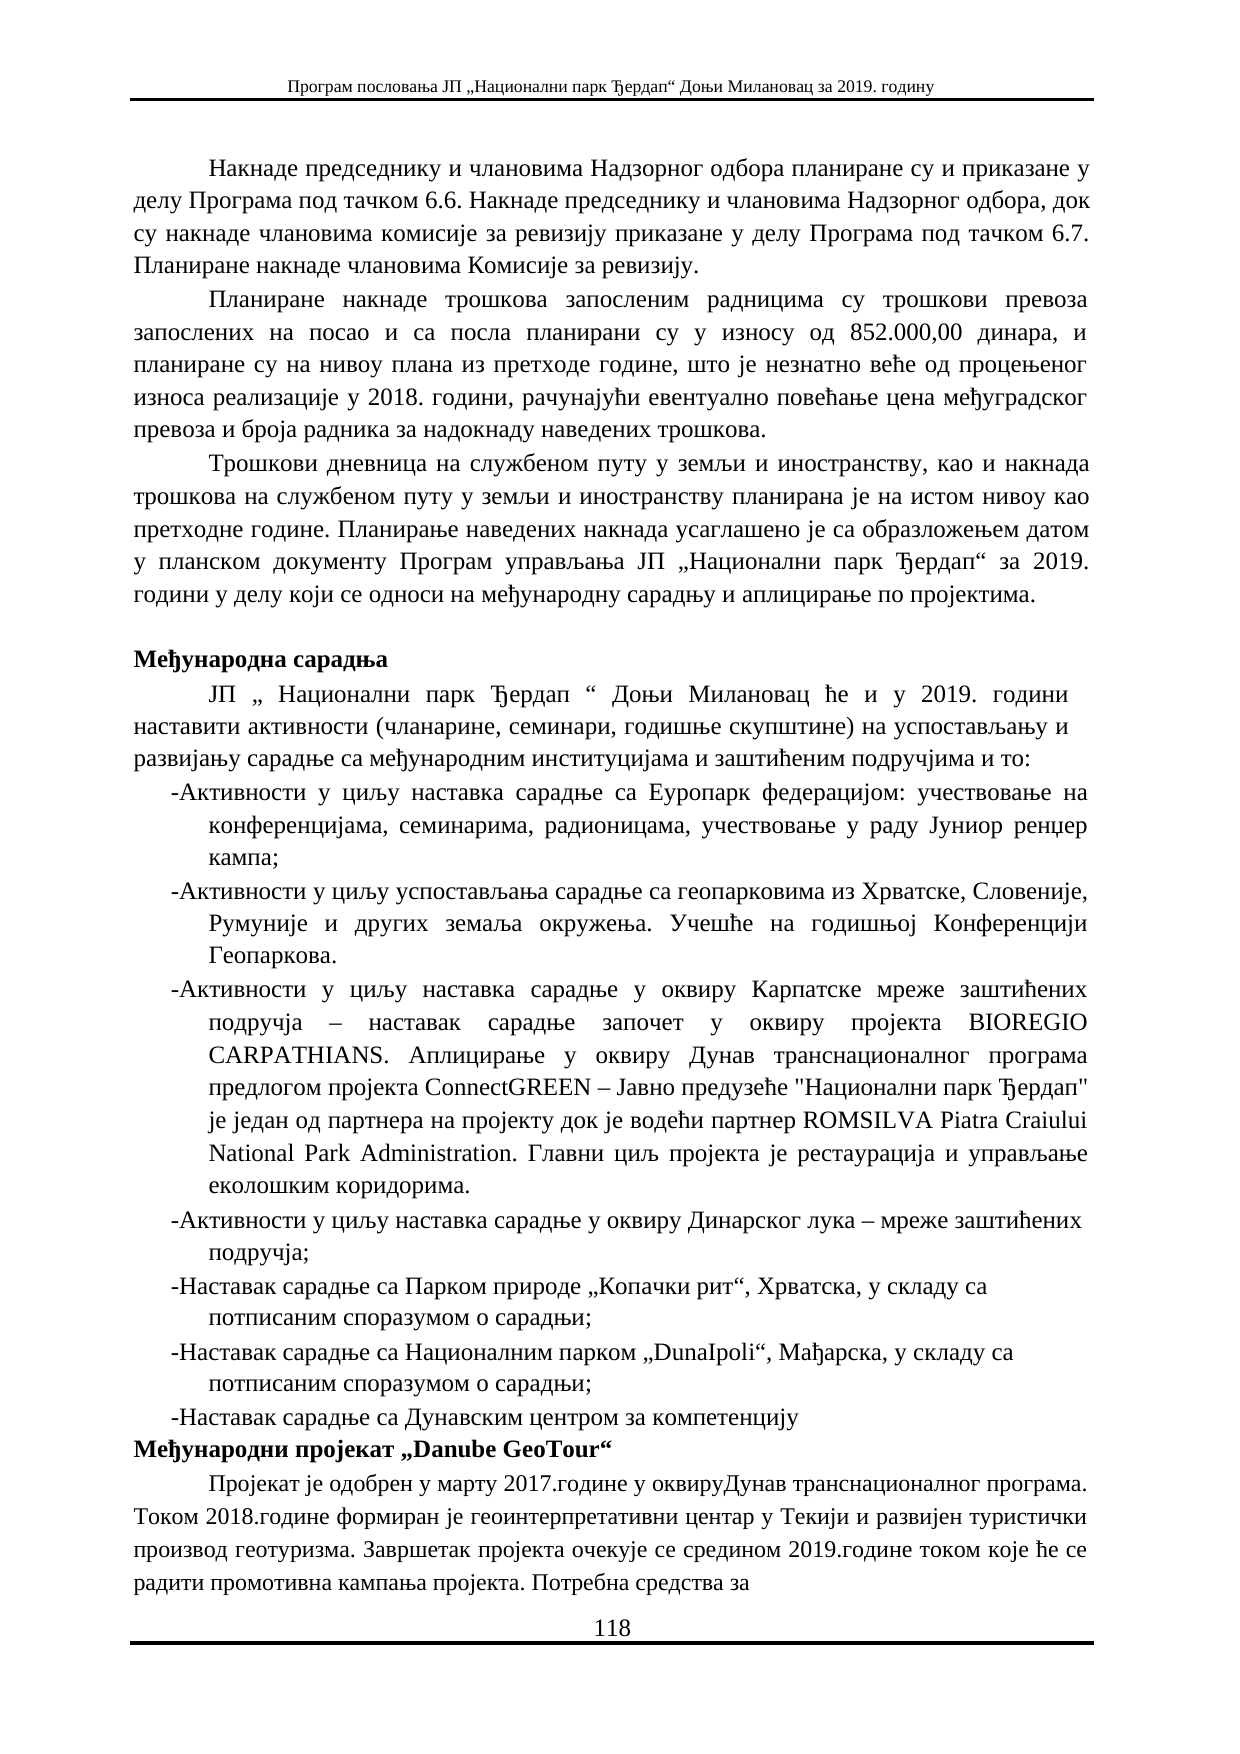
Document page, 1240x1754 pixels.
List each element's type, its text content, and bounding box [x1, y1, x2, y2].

text Накнаде председнику и члановима Надзорног одбора планиране су и приказане у делу Програма под тачком 6.6. Накнаде председнику и члановима Надзорног одбора, док су накнаде члановима комисије за ревизију приказане у делу Програма под тачком 6.7. Планиране накнаде члановима Комисије за ревизију. [133, 153, 1091, 279]
text Планиране накнаде трошкова запосленим радницима су трошкови превоза запослених на посао и са посла планирани су у износу од 852.000,00 динара, и планиране су на нивоу плана из претходе године, што је незнатно веће од процењеног износа реализације у 2018. години, рачунајући евентуално повећање цена међуградског превоза и броја радника за надокнаду наведених трошкова. [133, 284, 1089, 443]
list Наставак сарадње са Дунавским центром за компетенцију [171, 1402, 1091, 1430]
text Програм пословања ЈП „Национални парк Ђердап“ Доњи Милановац за 2019. годину [133, 76, 1089, 96]
text Трошкови дневница на службеном путу у земљи и иностранству, као и накнада трошкова на службеном путу у земљи и иностранству планирана је на истом нивоу као претходне године. Планирање наведених накнада усаглашено је са образложењем датом у планском документу Програм управљања ЈП „Национални парк Ђердап“ за 2019. години у делу који се односи на међународну сарадњу и аплицирање по пројектима. [133, 448, 1091, 608]
text 118 [133, 1613, 1091, 1641]
list Активности у циљу наставка сарадње у оквиру Динарског лука – мреже заштићених подручја; [171, 1205, 1091, 1265]
text Међународни пројекат „Danube GeoTour“ [133, 1434, 1091, 1463]
list Активности у циљу успостављања сарадње са геопарковима из Хрватске, Словеније, Румуније и других земаља окружења. Учешће на годишњој Конференцији Геопаркова. [171, 876, 1089, 969]
list Наставак сарадње са Националним парком „DunaIpoli“, Мађарска, у складу са потписаним споразумом о сарадњи; [171, 1337, 1089, 1397]
list Активности у циљу наставка сарадње у оквиру Карпатске мреже заштићених подручја – наставак сарадње започет у оквиру пројекта BIOREGIO CARPATHIANS. Аплицирање у оквиру Дунав транснационалног програма предлогом пројекта ConnectGREEN – Јавно предузеће "Национални парк Ђердап" је један од партнера на пројекту док је водећи партнер ROMSILVA Piatra Craiului National Park Administration. Главни циљ пројекта је рестаурација и управљање еколошким коридорима. [171, 974, 1089, 1199]
text Међународна сарадња [133, 644, 1091, 673]
text Пројекат је одобрен у марту 2017.године у оквируДунав транснационалног програма. Током 2018.године формиран је геоинтерпретативни центар у Текији и развијен туристички производ геотуризма. Завршетак пројекта очекује се средином 2019.године током које ће се радити промотивна кампања пројекта. Потребна средства за [133, 1469, 1089, 1595]
list Активности у циљу наставка сарадње са Еуропарк федерацијом: учествовање на конференцијама, семинарима, радионицама, учествовање у раду Јуниор ренџер кампа; [171, 777, 1089, 871]
list Наставак сарадње са Парком природе „Копачки рит“, Хрватска, у складу са потписаним споразумом о сарадњи; [171, 1271, 1089, 1331]
text ЈП „ Национални парк Ђердап “ Доњи Милановац ће и у 2019. години наставити активности (чланарине, семинари, годишње скупштине) на успостављању и развијању сарадње са међународним институцијама и заштићеним подручјима и то: [133, 679, 1070, 772]
